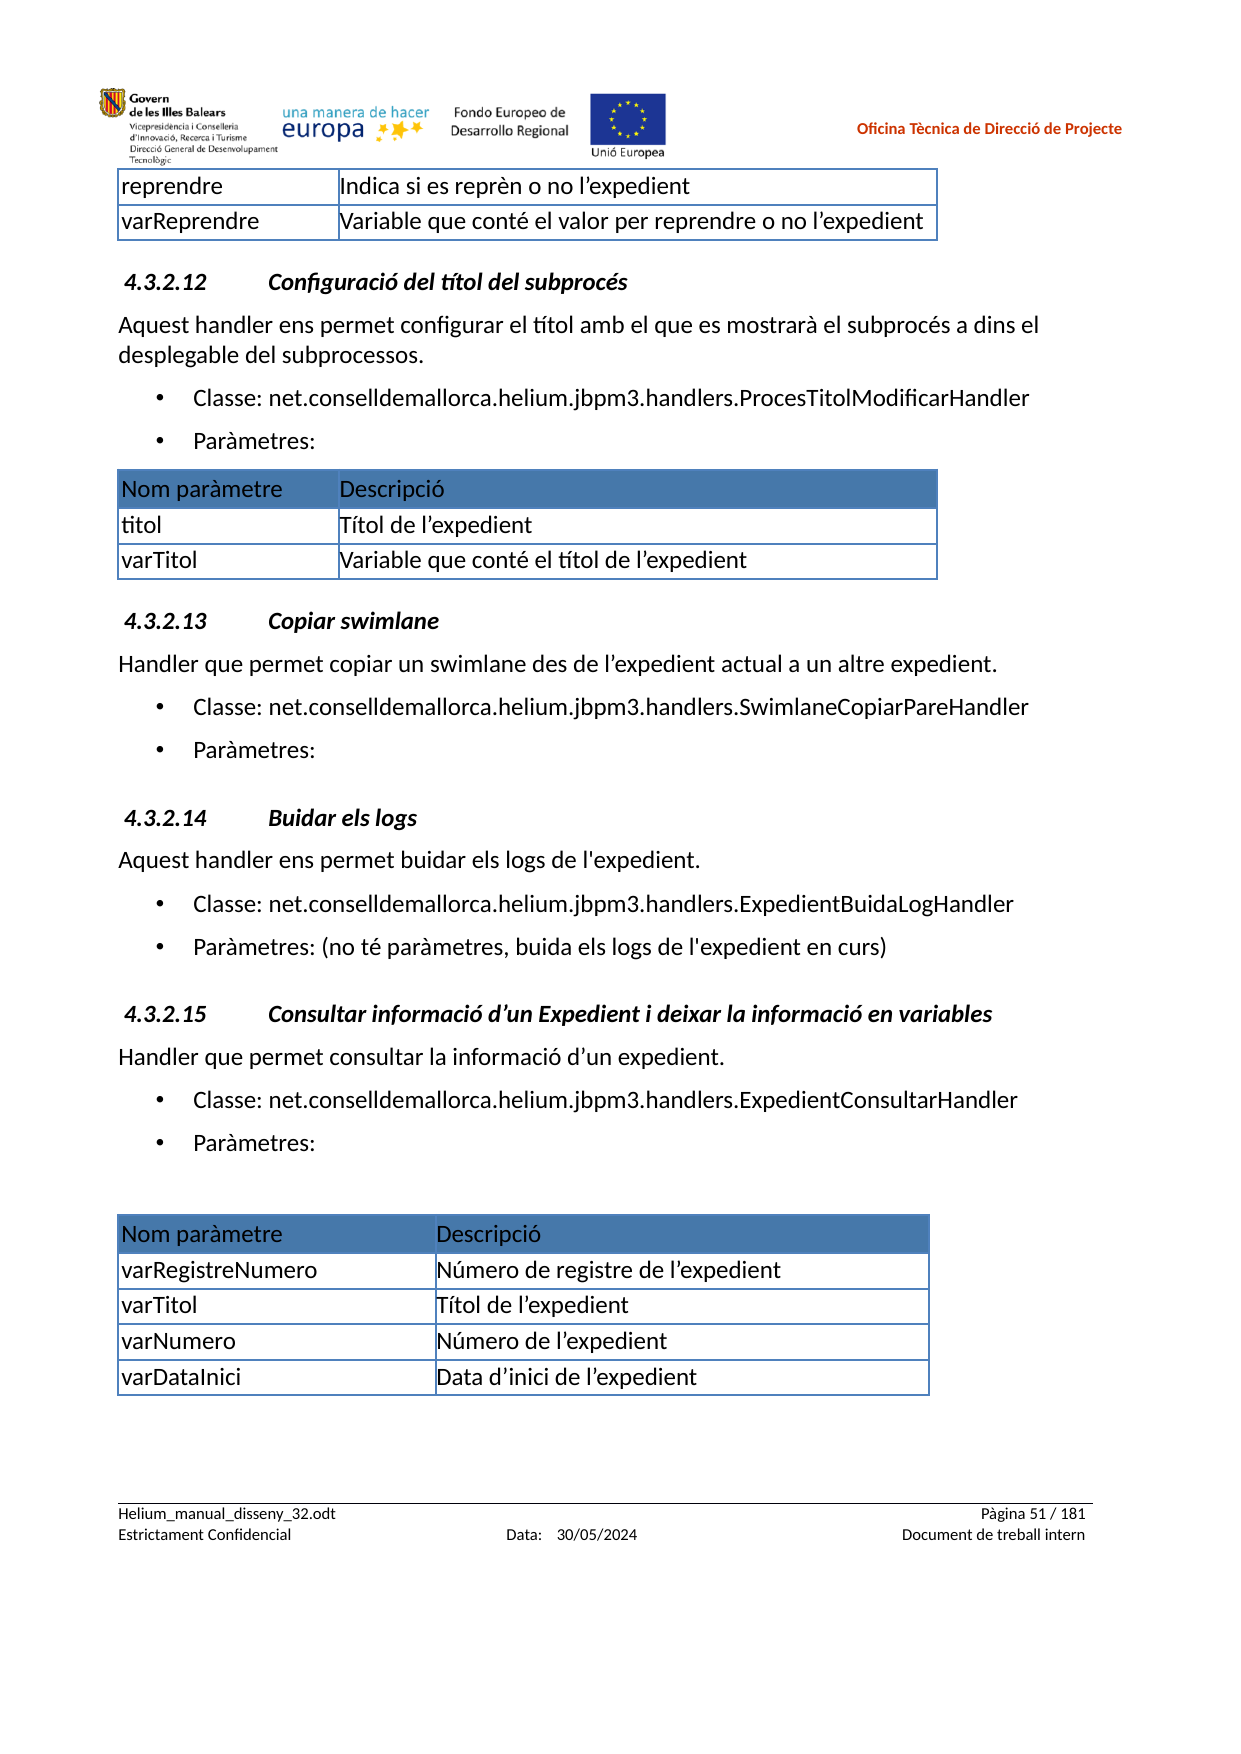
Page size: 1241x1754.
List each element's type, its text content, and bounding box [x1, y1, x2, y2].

list Paràmetres: [156, 734, 1122, 764]
text Handler que permet copiar un swimlane des de l’expedient actual a un altre expedient. [118, 648, 1122, 678]
text Handler que permet consultar la informació d’un expedient. [118, 1042, 1122, 1072]
table_cell varRegistreNumero [119, 1254, 435, 1288]
table_cell varDataInici [119, 1361, 435, 1394]
table_cell varNumero [119, 1325, 435, 1359]
table_cell Títol de l’expedient [340, 509, 936, 542]
table_cell varReprendre [119, 206, 338, 239]
table_cell reprendre [119, 170, 338, 203]
list Paràmetres: [156, 1128, 1122, 1158]
subtitle Copiar swimlane [118, 605, 1122, 635]
table_cell titol [119, 509, 338, 542]
table_header Descripció [340, 471, 936, 507]
table_cell Indica si es reprèn o no l’expedient [340, 170, 936, 203]
subtitle Configuració del títol del subprocés [118, 266, 1122, 296]
table_header Descripció [437, 1216, 928, 1252]
table_header Nom paràmetre [119, 471, 338, 507]
picture [99, 87, 668, 166]
text Aquest handler ens permet buidar els logs de l'expedient. [118, 845, 1122, 875]
table_cell Variable que conté el títol de l’expedient [340, 545, 936, 578]
table_cell Número de registre de l’expedient [437, 1254, 928, 1288]
text Aquest handler ens permet configurar el títol amb el que es mostrarà el subprocés a dins el desplegable del subprocessos. [118, 309, 1122, 370]
list Classe: net.conselldemallorca.helium.jbpm3.handlers.ProcesTitolModificarHandler [156, 382, 1122, 413]
list Classe: net.conselldemallorca.helium.jbpm3.handlers.SwimlaneCopiarPareHandler [156, 691, 1122, 721]
list Classe: net.conselldemallorca.helium.jbpm3.handlers.ExpedientConsultarHandler [156, 1084, 1122, 1115]
list Paràmetres: (no té paràmetres, buida els logs de l'expedient en curs) [156, 931, 1122, 961]
table_cell Data d’inici de l’expedient [437, 1361, 928, 1394]
list Classe: net.conselldemallorca.helium.jbpm3.handlers.ExpedientBuidaLogHandler [156, 888, 1122, 918]
table_cell Títol de l’expedient [437, 1290, 928, 1323]
table_header Nom paràmetre [119, 1216, 435, 1252]
subtitle Consultar informació d’un Expedient i deixar la informació en variables [118, 999, 1122, 1029]
table_cell varTitol [119, 1290, 435, 1323]
subtitle Buidar els logs [118, 802, 1122, 832]
list Paràmetres: [156, 425, 1122, 456]
table_cell varTitol [119, 545, 338, 578]
table_cell Número de l’expedient [437, 1325, 928, 1359]
table_cell Variable que conté el valor per reprendre o no l’expedient [340, 206, 936, 239]
